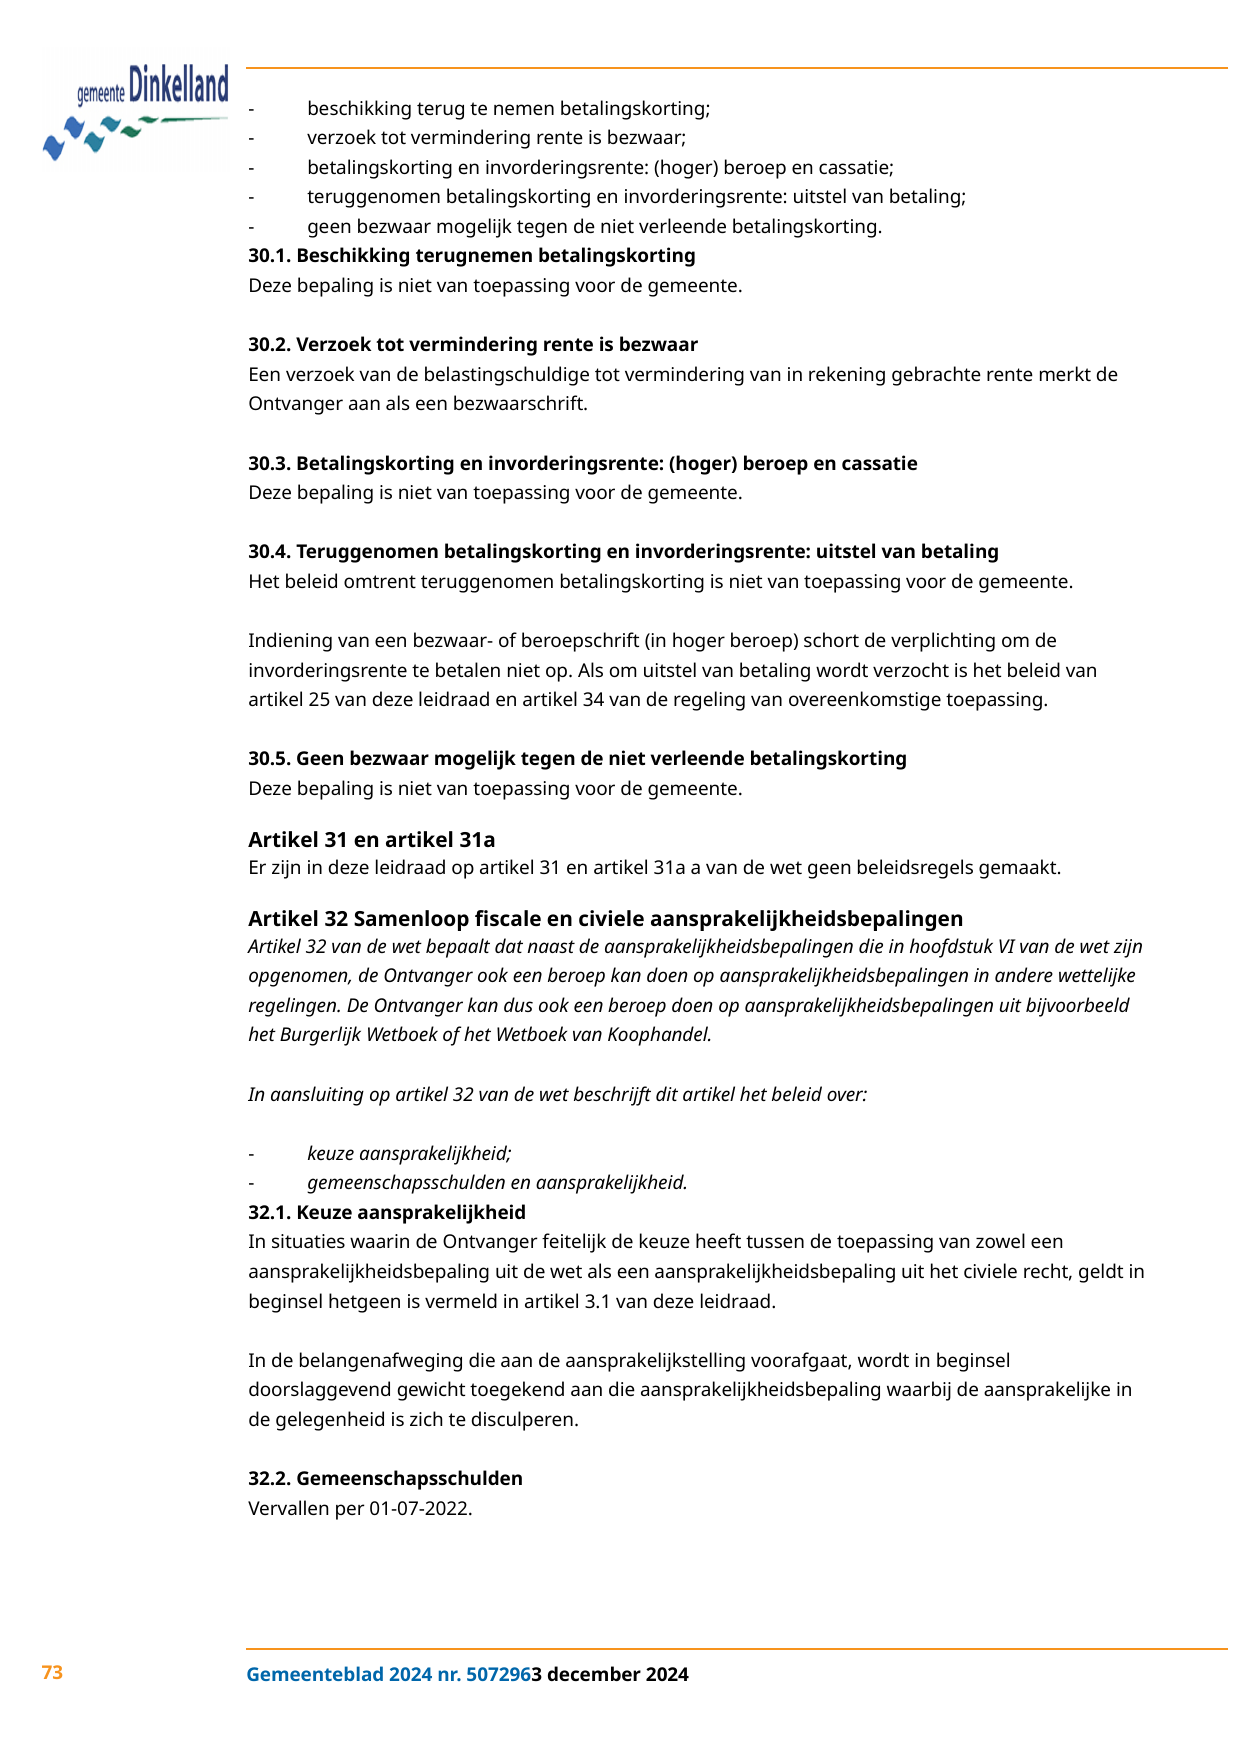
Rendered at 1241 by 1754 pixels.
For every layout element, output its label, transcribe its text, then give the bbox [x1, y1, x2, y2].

list geen bezwaar mogelijk tegen de niet verleende betalingskorting. [248, 213, 1152, 239]
picture [41, 47, 231, 172]
text 30.1. Beschikking terugnemen betalingskorting [248, 243, 1152, 268]
list beschikking terug te nemen betalingskorting; [248, 95, 1152, 121]
text Indiening van een bezwaar- of beroepschrift (in hoger beroep) schort de verplichting om de invorderingsrente te betalen niet op. Als om uitstel van betaling wordt verzocht is het beleid van artikel 25 van deze leidraad en artikel 34 van de regeling van overeenkomstige toepassing. [248, 627, 1152, 712]
text Artikel 31 en artikel 31a [248, 826, 1152, 854]
text Er zijn in deze leidraad op artikel 31 en artikel 31a a van de wet geen beleidsregels gemaakt. [248, 854, 1152, 880]
text Deze bepaling is niet van toepassing voor de gemeente. [248, 272, 1152, 298]
text In situaties waarin de Ontvanger feitelijk de keuze heeft tussen de toepassing van zowel een aansprakelijkheidsbepaling uit de wet als een aansprakelijkheidsbepaling uit het civiele recht, geldt in beginsel hetgeen is vermeld in artikel 3.1 van deze leidraad. [248, 1229, 1152, 1314]
text 30.2. Verzoek tot vermindering rente is bezwaar [248, 331, 1152, 357]
text 30.3. Betalingskorting en invorderingsrente: (hoger) beroep en cassatie [248, 450, 1152, 476]
list verzoek tot vermindering rente is bezwaar; [248, 124, 1152, 150]
text Artikel 32 van de wet bepaalt dat naast de aansprakelijkheidsbepalingen die in hoofdstuk VI van de wet zijn opgenomen, de Ontvanger ook een beroep kan doen op aansprakelijkheidsbepalingen in andere wettelijke regelingen. De Ontvanger kan dus ook een beroep doen op aansprakelijkheidsbepalingen uit bijvoorbeeld het Burgerlijk Wetboek of het Wetboek van Koophandel. [248, 933, 1152, 1047]
text Vervallen per 01-07-2022. [248, 1495, 1152, 1521]
text In aansluiting op artikel 32 van de wet beschrijft dit artikel het beleid over: [248, 1081, 1152, 1107]
list gemeenschapsschulden en aansprakelijkheid. [248, 1169, 1152, 1195]
list teruggenomen betalingskorting en invorderingsrente: uitstel van betaling; [248, 183, 1152, 209]
list betalingskorting en invorderingsrente: (hoger) beroep en cassatie; [248, 154, 1152, 180]
text Deze bepaling is niet van toepassing voor de gemeente. [248, 775, 1152, 801]
text Het beleid omtrent teruggenomen betalingskorting is niet van toepassing voor de gemeente. [248, 568, 1152, 594]
text 30.4. Teruggenomen betalingskorting en invorderingsrente: uitstel van betaling [248, 538, 1152, 564]
text Een verzoek van de belastingschuldige tot vermindering van in rekening gebrachte rente merkt de Ontvanger aan als een bezwaarschrift. [248, 361, 1152, 416]
text Artikel 32 Samenloop fiscale en civiele aansprakelijkheidsbepalingen [248, 904, 1152, 933]
list keuze aansprakelijkheid; [248, 1140, 1152, 1166]
text In de belangenafweging die aan de aansprakelijkstelling voorafgaat, wordt in beginsel doorslaggevend gewicht toegekend aan die aansprakelijkheidsbepaling waarbij de aansprakelijke in de gelegenheid is zich te disculperen. [248, 1347, 1152, 1432]
text 32.2. Gemeenschapsschulden [248, 1465, 1152, 1491]
text 30.5. Geen bezwaar mogelijk tegen de niet verleende betalingskorting [248, 746, 1152, 771]
text Deze bepaling is niet van toepassing voor de gemeente. [248, 479, 1152, 505]
text 32.1. Keuze aansprakelijkheid [248, 1199, 1152, 1225]
